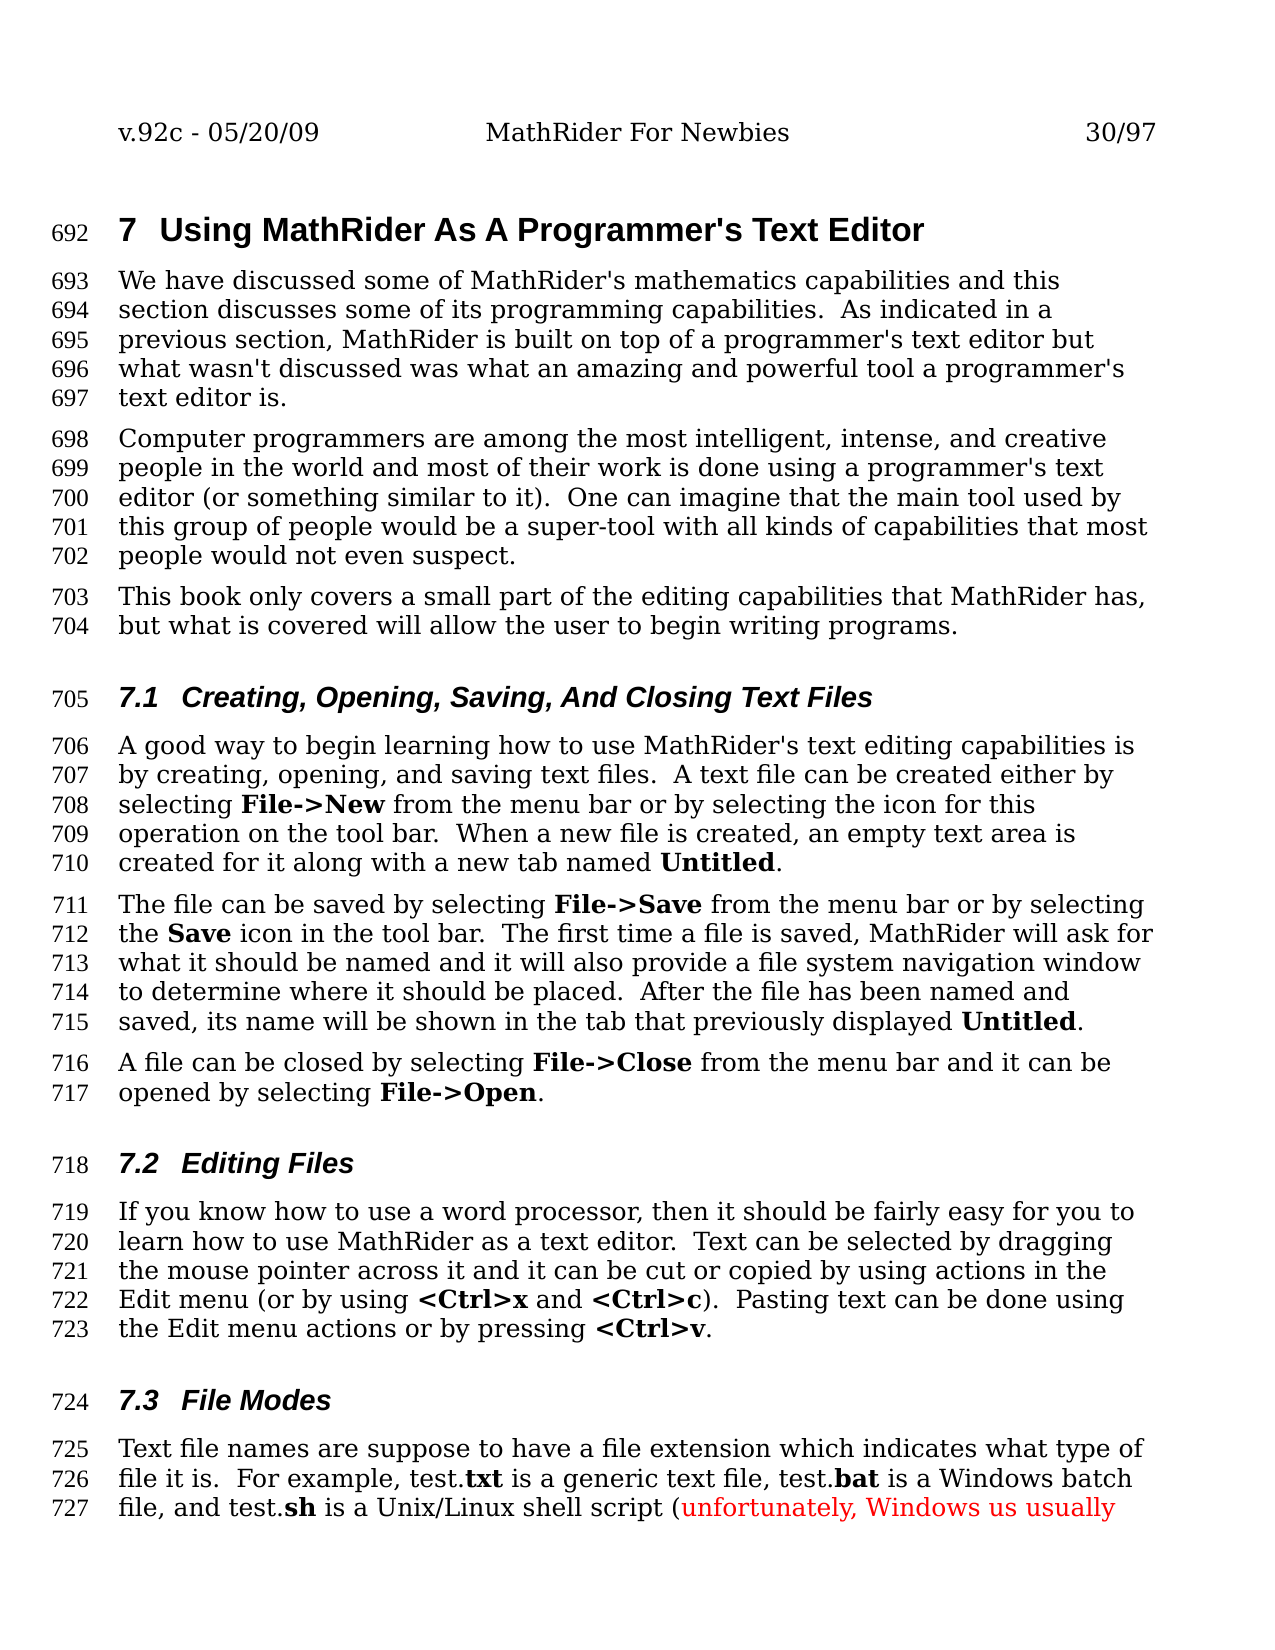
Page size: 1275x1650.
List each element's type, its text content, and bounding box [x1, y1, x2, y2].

text A good way to begin learning how to use MathRider's text editing capabilities is by creating, opening, and saving text files. A text file can be created either by selecting File->New from the menu bar or by selecting the icon for this operation on the tool bar. When a new file is created, an empty text area is created for it along with a new tab named Untitled. [118, 731, 1157, 877]
subtitle Editing Files [118, 1146, 1157, 1179]
text A file can be closed by selecting File->Close from the menu bar and it can be opened by selecting File->Open. [118, 1048, 1157, 1107]
text Text file names are suppose to have a file extension which indicates what type of file it is. For example, test.txt is a generic text file, test.bat is a Windows batch file, and test.sh is a Unix/Linux shell script (unfortunately, Windows us usually [118, 1434, 1157, 1522]
text We have discussed some of MathRider's mathematics capabilities and this section discusses some of its programming capabilities. As indicated in a previous section, MathRider is built on top of a programmer's text editor but what wasn't discussed was what an amazing and powerful tool a programmer's text editor is. [118, 266, 1157, 412]
text The file can be saved by selecting File->Save from the menu bar or by selecting the Save icon in the tool bar. The first time a file is saved, MathRider will ask for what it should be named and it will also provide a file system navigation window to determine where it should be placed. After the file has been named and saved, its name will be shown in the tab that previously displayed Untitled. [118, 889, 1157, 1036]
subtitle Using MathRider As A Programmer's Text Editor [118, 210, 1157, 248]
text This book only covers a small part of the editing capabilities that MathRider has, but what is covered will allow the user to begin writing programs. [118, 582, 1157, 641]
subtitle File Modes [118, 1383, 1157, 1416]
subtitle Creating, Opening, Saving, And Closing Text Files [118, 680, 1157, 713]
text Computer programmers are among the most intelligent, intense, and creative people in the world and most of their work is done using a programmer's text editor (or something similar to it). One can imagine that the main tool used by this group of people would be a super-tool with all kinds of capabilities that most people would not even suspect. [118, 424, 1157, 570]
text If you know how to use a word processor, then it should be fairly easy for you to learn how to use MathRider as a text editor. Text can be selected by dragging the mouse pointer across it and it can be cut or copied by using actions in the Edit menu (or by using <Ctrl>x and <Ctrl>c). Pasting text can be done using the Edit menu actions or by pressing <Ctrl>v. [118, 1197, 1157, 1344]
